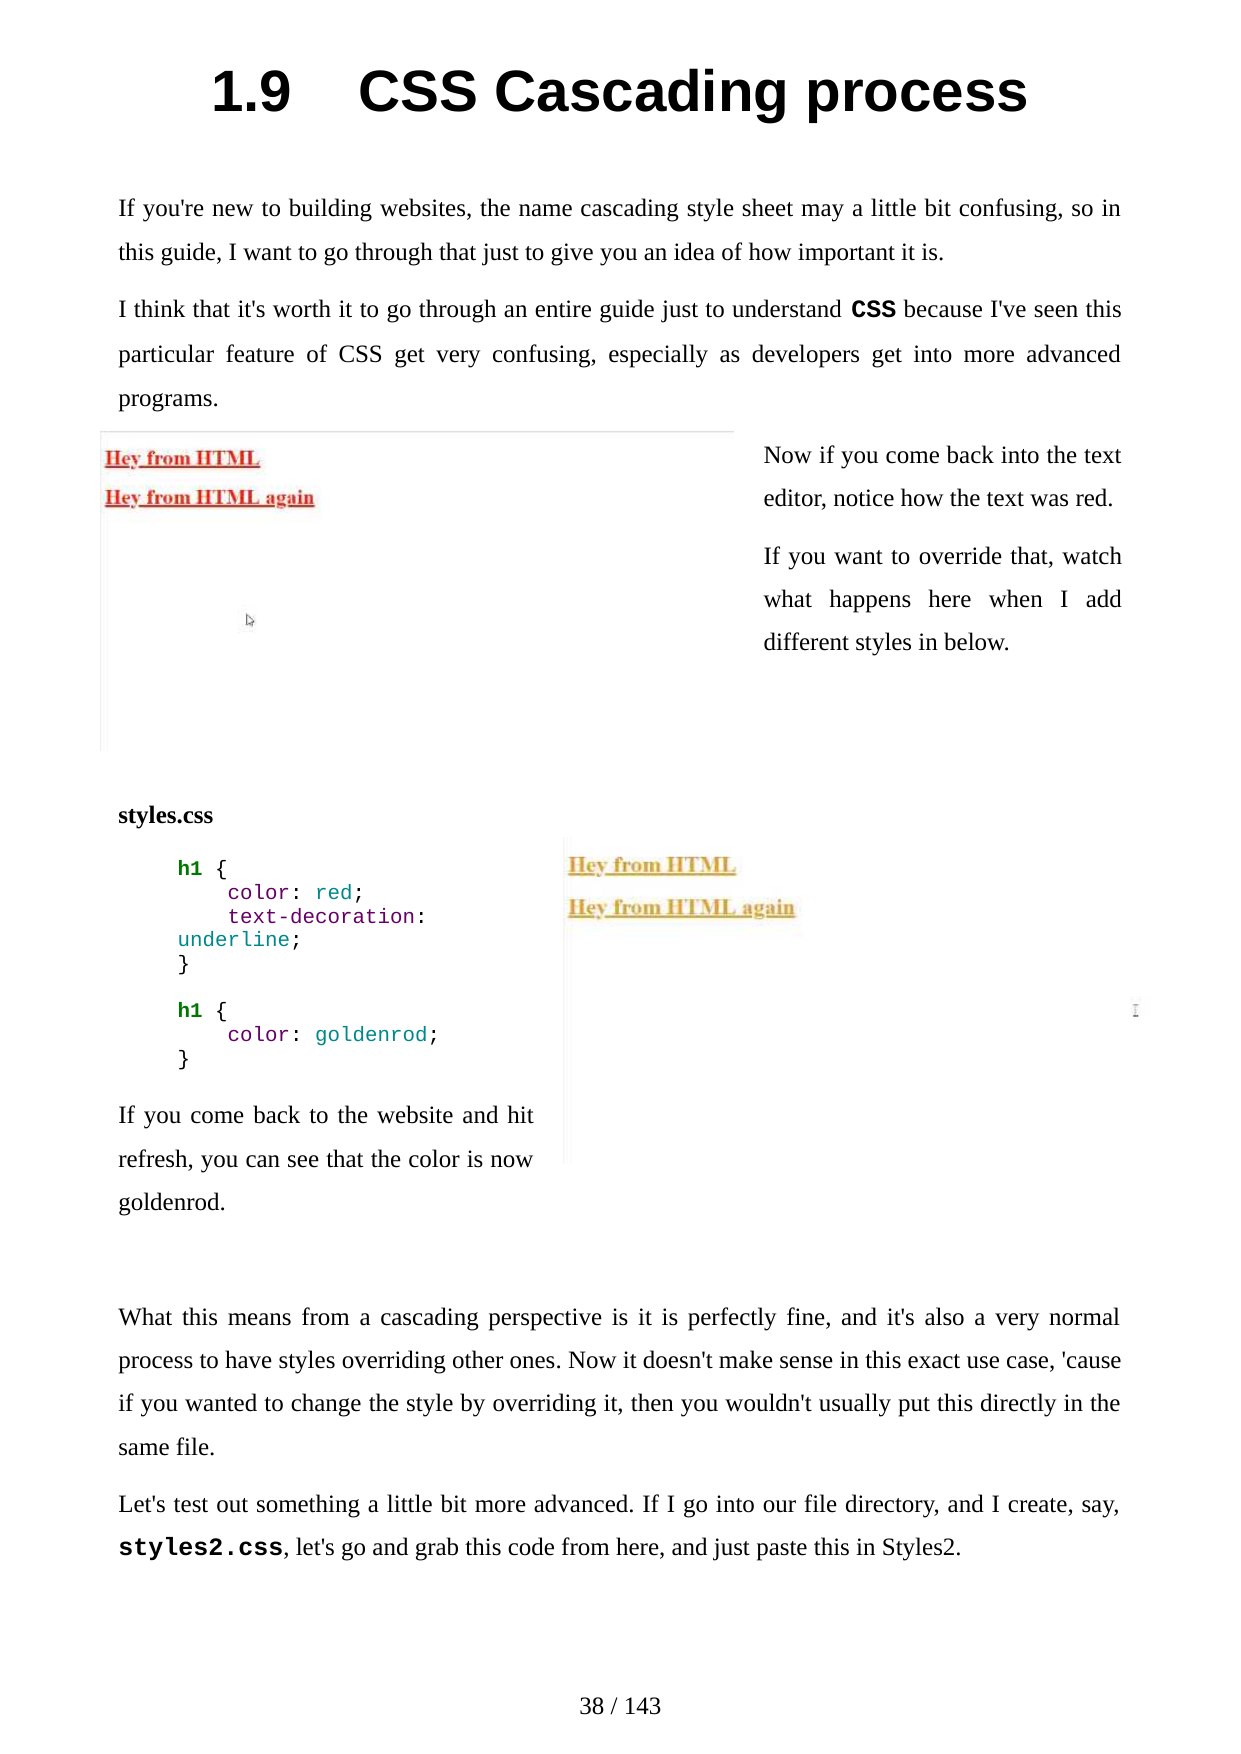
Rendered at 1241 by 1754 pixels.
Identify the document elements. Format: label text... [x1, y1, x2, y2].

text What this means from a cascading perspective is it is perfectly fine, and it's also a very normal process to have styles overriding other ones. Now it doesn't make sense in this exact use case, 'cause if you wanted to change the style by overriding it, then you wouldn't usually put this directly in the same file. [118, 1302, 1122, 1460]
text If you come back to the website and hit refresh, you can see that the color is now goldenrod. [118, 1101, 1122, 1216]
text If you're new to building websites, the name cascading style sheet may a little bit confusing, so in this guide, I want to go through that just to give you an idea of how important it is. [118, 193, 1122, 265]
text } [177, 1047, 563, 1071]
text color: goldenrod; [177, 1024, 563, 1047]
text h1 { [177, 858, 563, 882]
picture [563, 837, 1228, 1164]
text } [177, 953, 563, 977]
text Let's test out something a little bit more advanced. If I go into our file directory, and I create, say, styles2.css, let's go and grab this code from here, and just paste this in Styles2. [118, 1489, 1122, 1563]
text text-decoration: underline; [177, 906, 563, 953]
text color: red; [177, 882, 563, 906]
title 1.9 CSS Cascading process [118, 56, 1122, 123]
text Now if you come back into the text editor, notice how the text was red. [734, 440, 1122, 512]
text styles.css [118, 801, 1122, 829]
text I think that it's worth it to go through an entire guide just to understand CSS because I've seen this particular feature of CSS get very confusing, especially as developers get into more advanced programs. [118, 294, 1122, 411]
picture [100, 430, 734, 751]
text h1 { [177, 1000, 563, 1024]
text If you want to override that, watch what happens here when I add different styles in below. [734, 541, 1122, 656]
